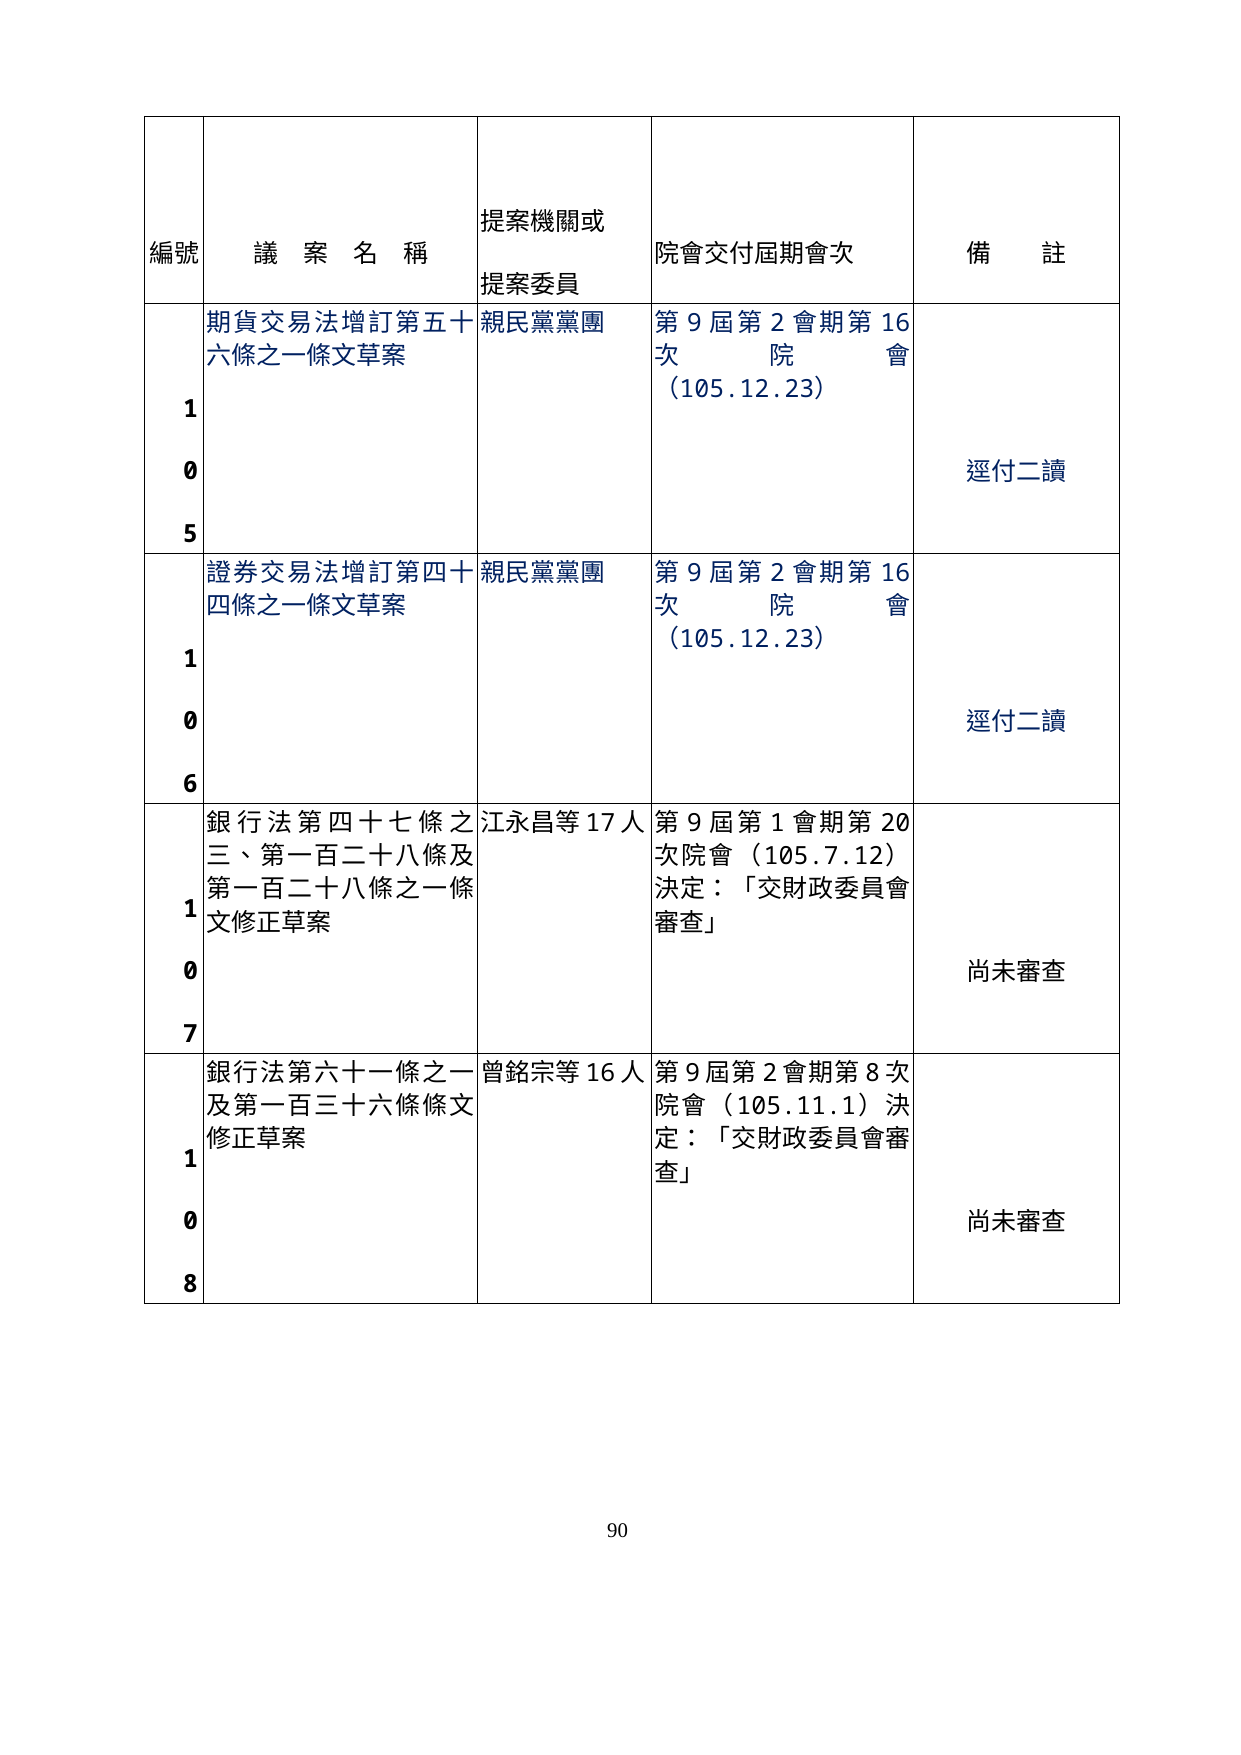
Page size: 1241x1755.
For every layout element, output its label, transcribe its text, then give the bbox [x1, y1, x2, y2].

table_cell 銀行法第四十七條之三、第一百二十八條及第一百二十八條之一條文修正草案 [204, 804, 477, 1053]
table_cell 尚未審查 [914, 1054, 1119, 1303]
table_cell 期貨交易法增訂第五十六條之一條文草案 [204, 304, 477, 553]
table_cell 銀行法第六十一條之一及第一百三十六條條文修正草案 [204, 1054, 477, 1303]
table_cell 第9屆第2會期第8次院會（105.11.1）決定：「交財政委員會審查」 [652, 1054, 913, 1303]
table_cell 親民黨黨團 [478, 554, 651, 803]
table_cell [145, 554, 203, 803]
table_cell 逕付二讀 [914, 304, 1119, 553]
table_cell [145, 304, 203, 553]
table_cell [145, 804, 203, 1053]
table_header 院會交付屆期會次 [652, 117, 913, 303]
table_header 提案機關或 提案委員 [478, 117, 651, 303]
table_cell 第9屆第2會期第16次院會（105.12.23） [652, 304, 913, 553]
table_cell 曾銘宗等16人 [478, 1054, 651, 1303]
table_header 議 案 名 稱 [204, 117, 477, 303]
table_cell 證券交易法增訂第四十四條之一條文草案 [204, 554, 477, 803]
table_cell 逕付二讀 [914, 554, 1119, 803]
table_cell 親民黨黨團 [478, 304, 651, 553]
table_cell 江永昌等17人 [478, 804, 651, 1053]
table_cell 第9屆第1會期第20次院會（105.7.12）決定：「交財政委員會審查」 [652, 804, 913, 1053]
table_cell 尚未審查 [914, 804, 1119, 1053]
table_cell [145, 1054, 203, 1303]
table_cell 第9屆第2會期第16次院會（105.12.23） [652, 554, 913, 803]
table_header 編號 [145, 117, 203, 303]
table_header 備 註 [914, 117, 1119, 303]
